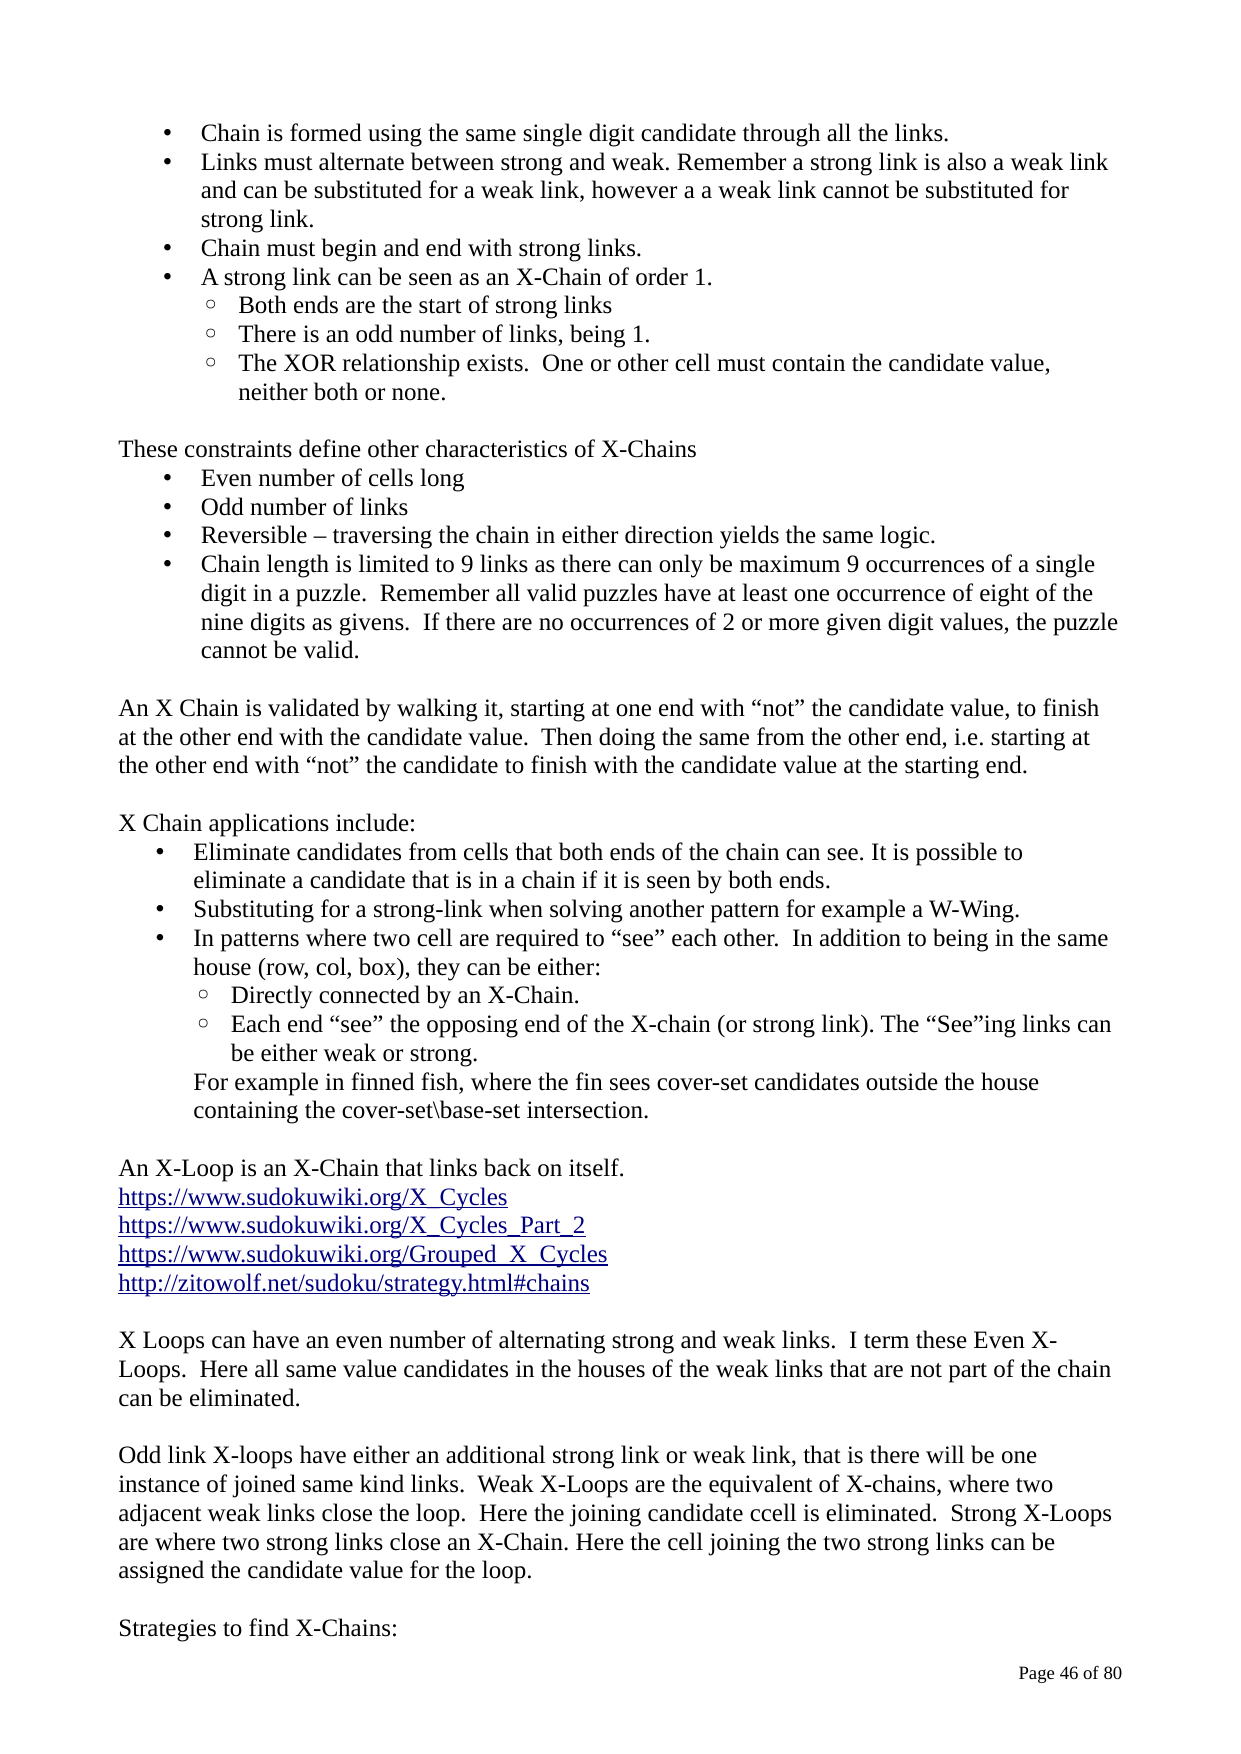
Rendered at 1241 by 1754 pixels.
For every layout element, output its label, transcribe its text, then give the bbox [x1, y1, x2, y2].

list Both ends are the start of strong links [201, 291, 1122, 319]
list Each end “see” the opposing end of the X-chain (or strong link). The “See”ing links can be either weak or strong. [193, 1009, 1122, 1067]
list Chain must begin and end with strong links. [163, 233, 1122, 262]
text https://www.sudokuwiki.org/Grouped_X_Cycles [118, 1239, 1122, 1268]
text Odd link X-loops have either an additional strong link or weak link, that is there will be one instance of joined same kind links. Weak X-Loops are the equivalent of X-chains, where two adjacent weak links close the loop. Here the joining candidate ccell is eliminated. Strong X-Loops are where two strong links close an X-Chain. Here the cell joining the two strong links can be assigned the candidate value for the loop. [118, 1441, 1122, 1584]
text https://www.sudokuwiki.org/X_Cycles [118, 1182, 1122, 1211]
list Chain is formed using the same single digit candidate through all the links. [163, 118, 1122, 147]
list There is an odd number of links, being 1. [201, 319, 1122, 348]
text X Chain applications include: [118, 808, 1122, 837]
list Substituting for a strong-link when solving another pattern for example a W-Wing. [156, 894, 1122, 923]
text X Loops can have an even number of alternating strong and weak links. I term these Even X-Loops. Here all same value candidates in the houses of the weak links that are not part of the chain can be eliminated. [118, 1326, 1122, 1412]
list Reversible – traversing the chain in either direction yields the same logic. [163, 521, 1122, 549]
list Eliminate candidates from cells that both ends of the chain can see. It is possible to eliminate a candidate that is in a chain if it is seen by both ends. [156, 837, 1122, 894]
text https://www.sudokuwiki.org/X_Cycles_Part_2 [118, 1211, 1122, 1239]
text These constraints define other characteristics of X-Chains [118, 434, 1122, 463]
list For example in finned fish, where the fin sees cover-set candidates outside the house containing the cover-set\base-set intersection. [156, 1067, 1122, 1124]
list In patterns where two cell are required to “see” each other. In addition to being in the same house (row, col, box), they can be either: [156, 923, 1122, 981]
list The XOR relationship exists. One or other cell must contain the candidate value, neither both or none. [201, 348, 1122, 406]
text http://zitowolf.net/sudoku/strategy.html#chains [118, 1268, 1122, 1297]
list Links must alternate between strong and weak. Remember a strong link is also a weak link and can be substituted for a weak link, however a a weak link cannot be substituted for strong link. [163, 147, 1122, 233]
list Directly connected by an X-Chain. [193, 981, 1122, 1009]
text An X Chain is validated by walking it, starting at one end with “not” the candidate value, to finish at the other end with the candidate value. Then doing the same from the other end, i.e. starting at the other end with “not” the candidate to finish with the candidate value at the starting end. [118, 693, 1122, 779]
text An X-Loop is an X-Chain that links back on itself. [118, 1153, 1122, 1182]
list Chain length is limited to 9 links as there can only be maximum 9 occurrences of a single digit in a puzzle. Remember all valid puzzles have at least one occurrence of eight of the nine digits as givens. If there are no occurrences of 2 or more given digit values, the puzzle cannot be valid. [163, 549, 1122, 664]
text Strategies to find X-Chains: [118, 1613, 1122, 1642]
list A strong link can be seen as an X-Chain of order 1. [163, 262, 1122, 291]
list Even number of cells long [163, 463, 1122, 492]
list Odd number of links [163, 492, 1122, 521]
